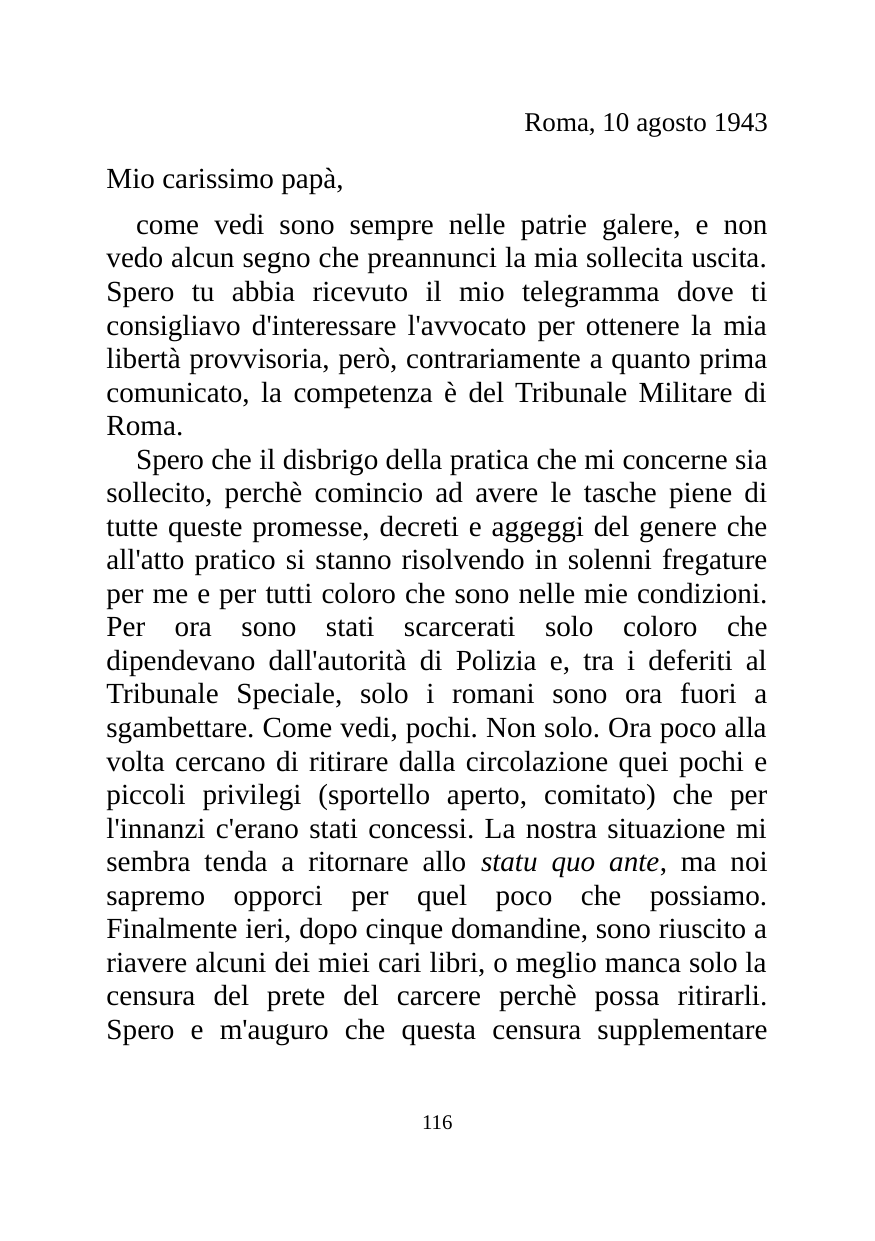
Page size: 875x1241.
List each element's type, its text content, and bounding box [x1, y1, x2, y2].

text Roma, 10 agosto 1943 [106, 106, 768, 137]
text Spero che il disbrigo della pratica che mi concerne sia sollecito, perchè comincio ad avere le tasche piene di tutte queste promesse, decreti e aggeggi del genere che all'atto pratico si stanno risolvendo in solenni fregature per me e per tutti coloro che sono nelle mie condizioni. Per ora sono stati scarcerati solo coloro che dipendevano dall'autorità di Polizia e, tra i deferiti al Tribunale Speciale, solo i romani sono ora fuori a sgambettare. Come vedi, pochi. Non solo. Ora poco alla volta cercano di ritirare dalla circolazione quei pochi e piccoli privilegi (sportello aperto, comitato) che per l'innanzi c'erano stati concessi. La nostra situazione mi sembra tenda a ritornare allo statu quo ante, ma noi sapremo opporci per quel poco che possiamo. Finalmente ieri, dopo cinque domandine, sono riuscito a riavere alcuni dei miei cari libri, o meglio manca solo la censura del prete del carcere perchè possa ritirarli. Spero e m'auguro che questa censura supplementare [106, 442, 768, 1046]
text come vedi sono sempre nelle patrie galere, e non vedo alcun segno che preannunci la mia sollecita uscita. Spero tu abbia ricevuto il mio telegramma dove ti consigliavo d'interessare l'avvocato per ottenere la mia libertà provvisoria, però, contrariamente a quanto prima comunicato, la competenza è del Tribunale Militare di Roma. [106, 207, 768, 442]
subtitle Mio carissimo papà, [106, 161, 768, 194]
